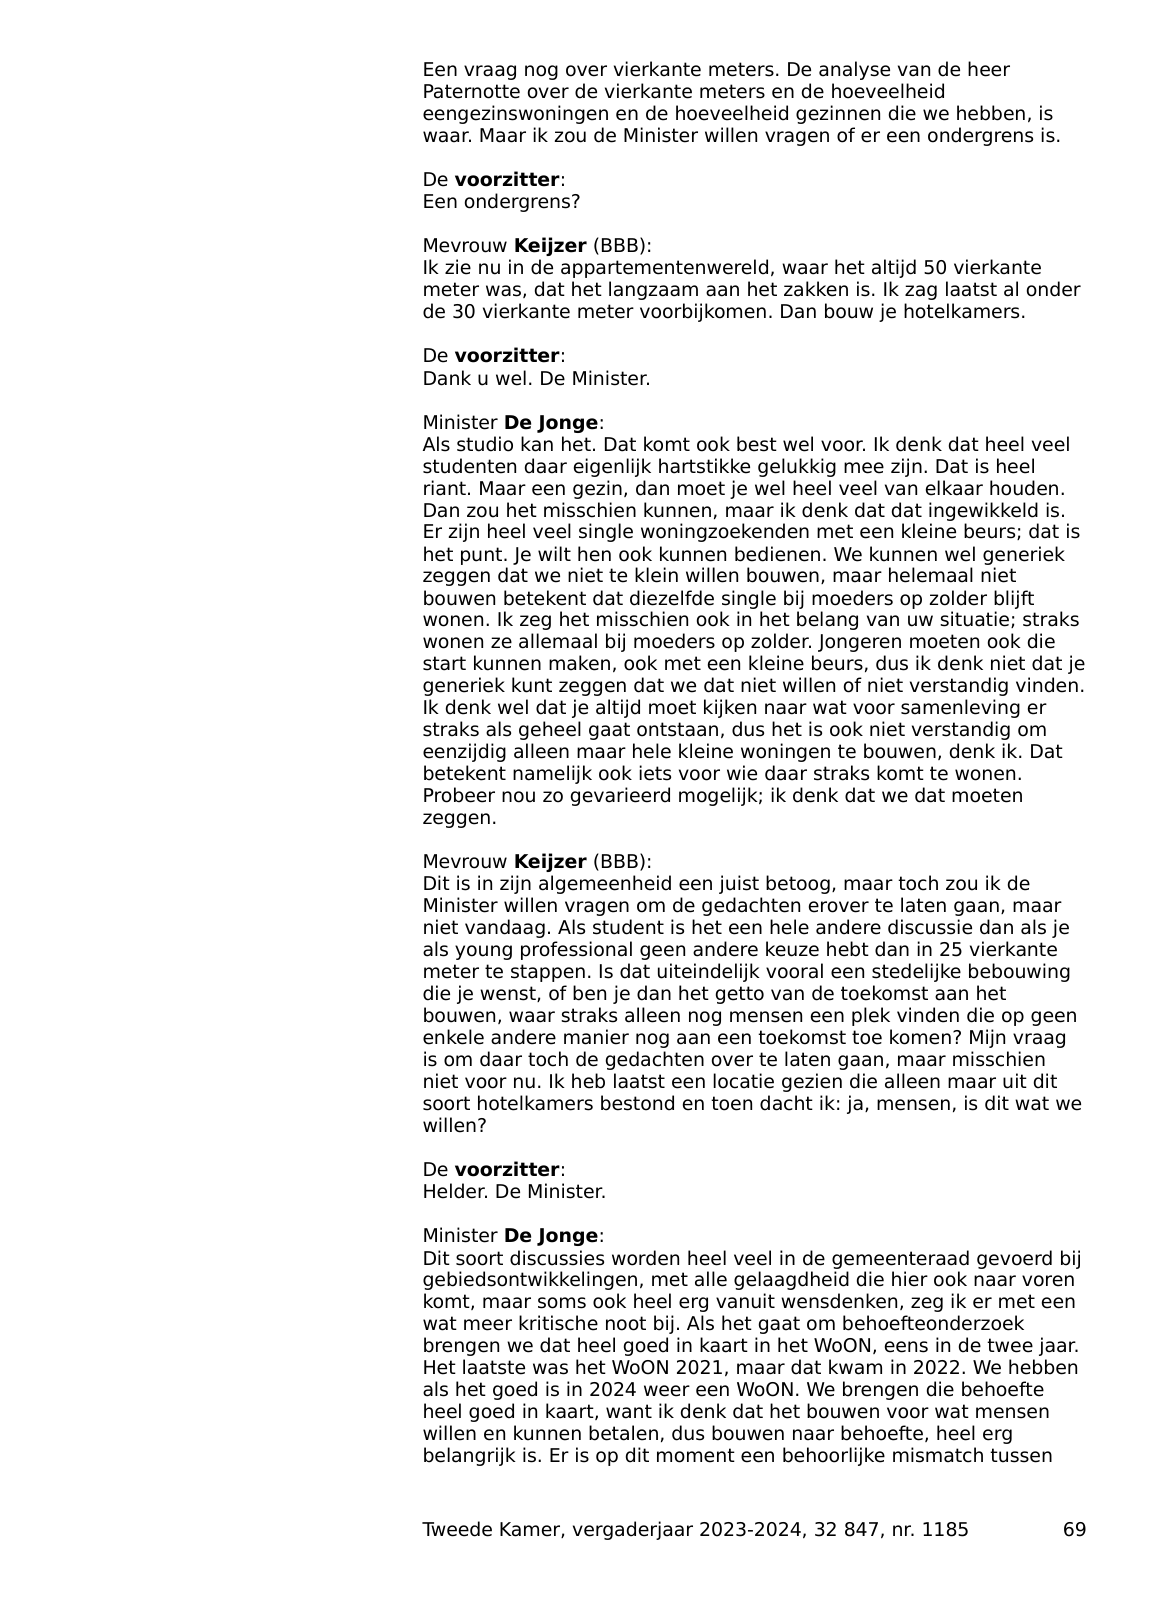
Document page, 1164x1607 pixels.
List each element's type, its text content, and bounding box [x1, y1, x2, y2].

text Ik zie nu in de appartementenwereld, waar het altijd 50 vierkante meter was, dat het langzaam aan het zakken is. Ik zag laatst al onder de 30 vierkante meter voorbijkomen. Dan bouw je hotelkamers. [422, 257, 1087, 323]
text Minister De Jonge: [422, 1225, 1087, 1247]
text Als studio kan het. Dat komt ook best wel voor. Ik denk dat heel veel studenten daar eigenlijk hartstikke gelukkig mee zijn. Dat is heel riant. Maar een gezin, dan moet je wel heel veel van elkaar houden. Dan zou het misschien kunnen, maar ik denk dat dat ingewikkeld is. Er zijn heel veel single woningzoekenden met een kleine beurs; dat is het punt. Je wilt hen ook kunnen bedienen. We kunnen wel generiek zeggen dat we niet te klein willen bouwen, maar helemaal niet bouwen betekent dat diezelfde single bij moeders op zolder blijft wonen. Ik zeg het misschien ook in het belang van uw situatie; straks wonen ze allemaal bij moeders op zolder. Jongeren moeten ook die start kunnen maken, ook met een kleine beurs, dus ik denk niet dat je generiek kunt zeggen dat we dat niet willen of niet verstandig vinden. Ik denk wel dat je altijd moet kijken naar wat voor samenleving er straks als geheel gaat ontstaan, dus het is ook niet verstandig om eenzijdig alleen maar hele kleine woningen te bouwen, denk ik. Dat betekent namelijk ook iets voor wie daar straks komt te wonen. Probeer nou zo gevarieerd mogelijk; ik denk dat we dat moeten zeggen. [422, 433, 1087, 829]
text Mevrouw Keijzer (BBB): [422, 851, 1087, 873]
text Helder. De Minister. [422, 1181, 1087, 1203]
text Dank u wel. De Minister. [422, 367, 1087, 389]
text Minister De Jonge: [422, 412, 1087, 433]
text Mevrouw Keijzer (BBB): [422, 235, 1087, 257]
text Dit is in zijn algemeenheid een juist betoog, maar toch zou ik de Minister willen vragen om de gedachten erover te laten gaan, maar niet vandaag. Als student is het een hele andere discussie dan als je als young professional geen andere keuze hebt dan in 25 vierkante meter te stappen. Is dat uiteindelijk vooral een stedelijke bebouwing die je wenst, of ben je dan het getto van de toekomst aan het bouwen, waar straks alleen nog mensen een plek vinden die op geen enkele andere manier nog aan een toekomst toe komen? Mijn vraag is om daar toch de gedachten over te laten gaan, maar misschien niet voor nu. Ik heb laatst een locatie gezien die alleen maar uit dit soort hotelkamers bestond en toen dacht ik: ja, mensen, is dit wat we willen? [422, 873, 1087, 1137]
text Een vraag nog over vierkante meters. De analyse van de heer Paternotte over de vierkante meters en de hoeveelheid eengezinswoningen en de hoeveelheid gezinnen die we hebben, is waar. Maar ik zou de Minister willen vragen of er een ondergrens is. [422, 59, 1087, 147]
text De voorzitter: [422, 1159, 1087, 1181]
text Een ondergrens? [422, 191, 1087, 213]
text De voorzitter: [422, 169, 1087, 191]
text Dit soort discussies worden heel veel in de gemeenteraad gevoerd bij gebiedsontwikkelingen, met alle gelaagdheid die hier ook naar voren komt, maar soms ook heel erg vanuit wensdenken, zeg ik er met een wat meer kritische noot bij. Als het gaat om behoefteonderzoek brengen we dat heel goed in kaart in het WoON, eens in de twee jaar. Het laatste was het WoON 2021, maar dat kwam in 2022. We hebben als het goed is in 2024 weer een WoON. We brengen die behoefte heel goed in kaart, want ik denk dat het bouwen voor wat mensen willen en kunnen betalen, dus bouwen naar behoefte, heel erg belangrijk is. Er is op dit moment een behoorlijke mismatch tussen [422, 1247, 1087, 1467]
text De voorzitter: [422, 345, 1087, 367]
